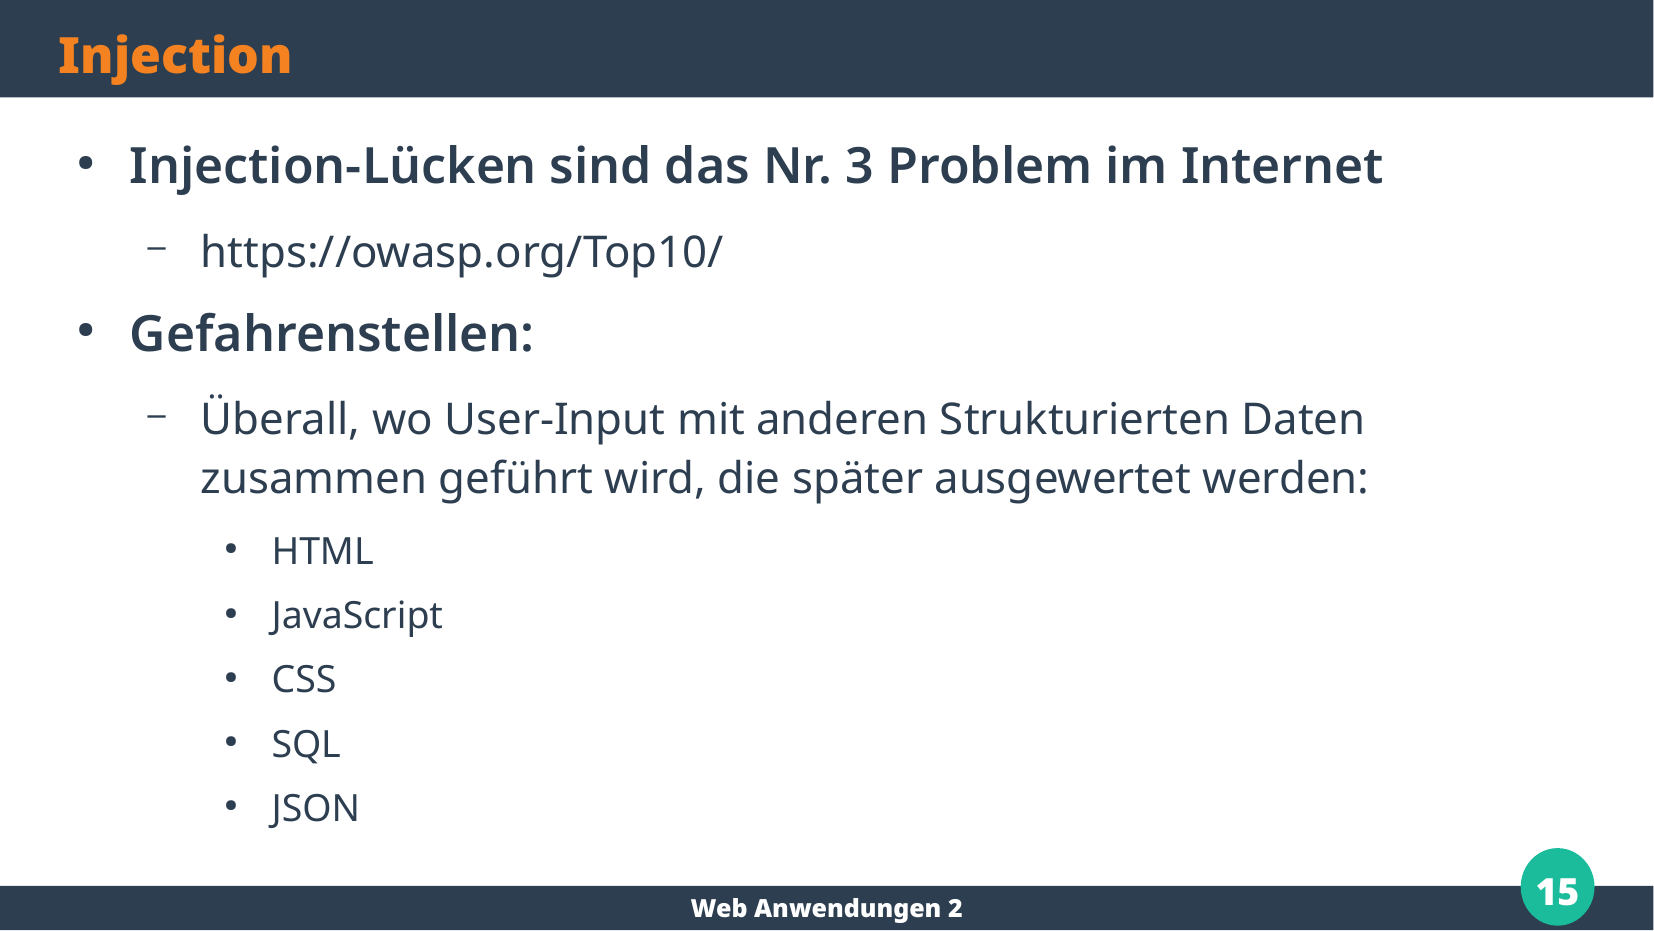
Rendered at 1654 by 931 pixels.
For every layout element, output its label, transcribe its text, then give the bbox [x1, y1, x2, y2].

list Injection-Lücken sind das Nr. 3 Problem im Internet https://owasp.org/Top10/ Gefahrenstellen: Überall, wo User-Input mit anderen Strukturierten Daten zusammen geführt wird, die später ausgewertet werden: HTML JavaScript CSS SQL JSON [59, 129, 1595, 864]
title Injection [59, 8, 1595, 89]
